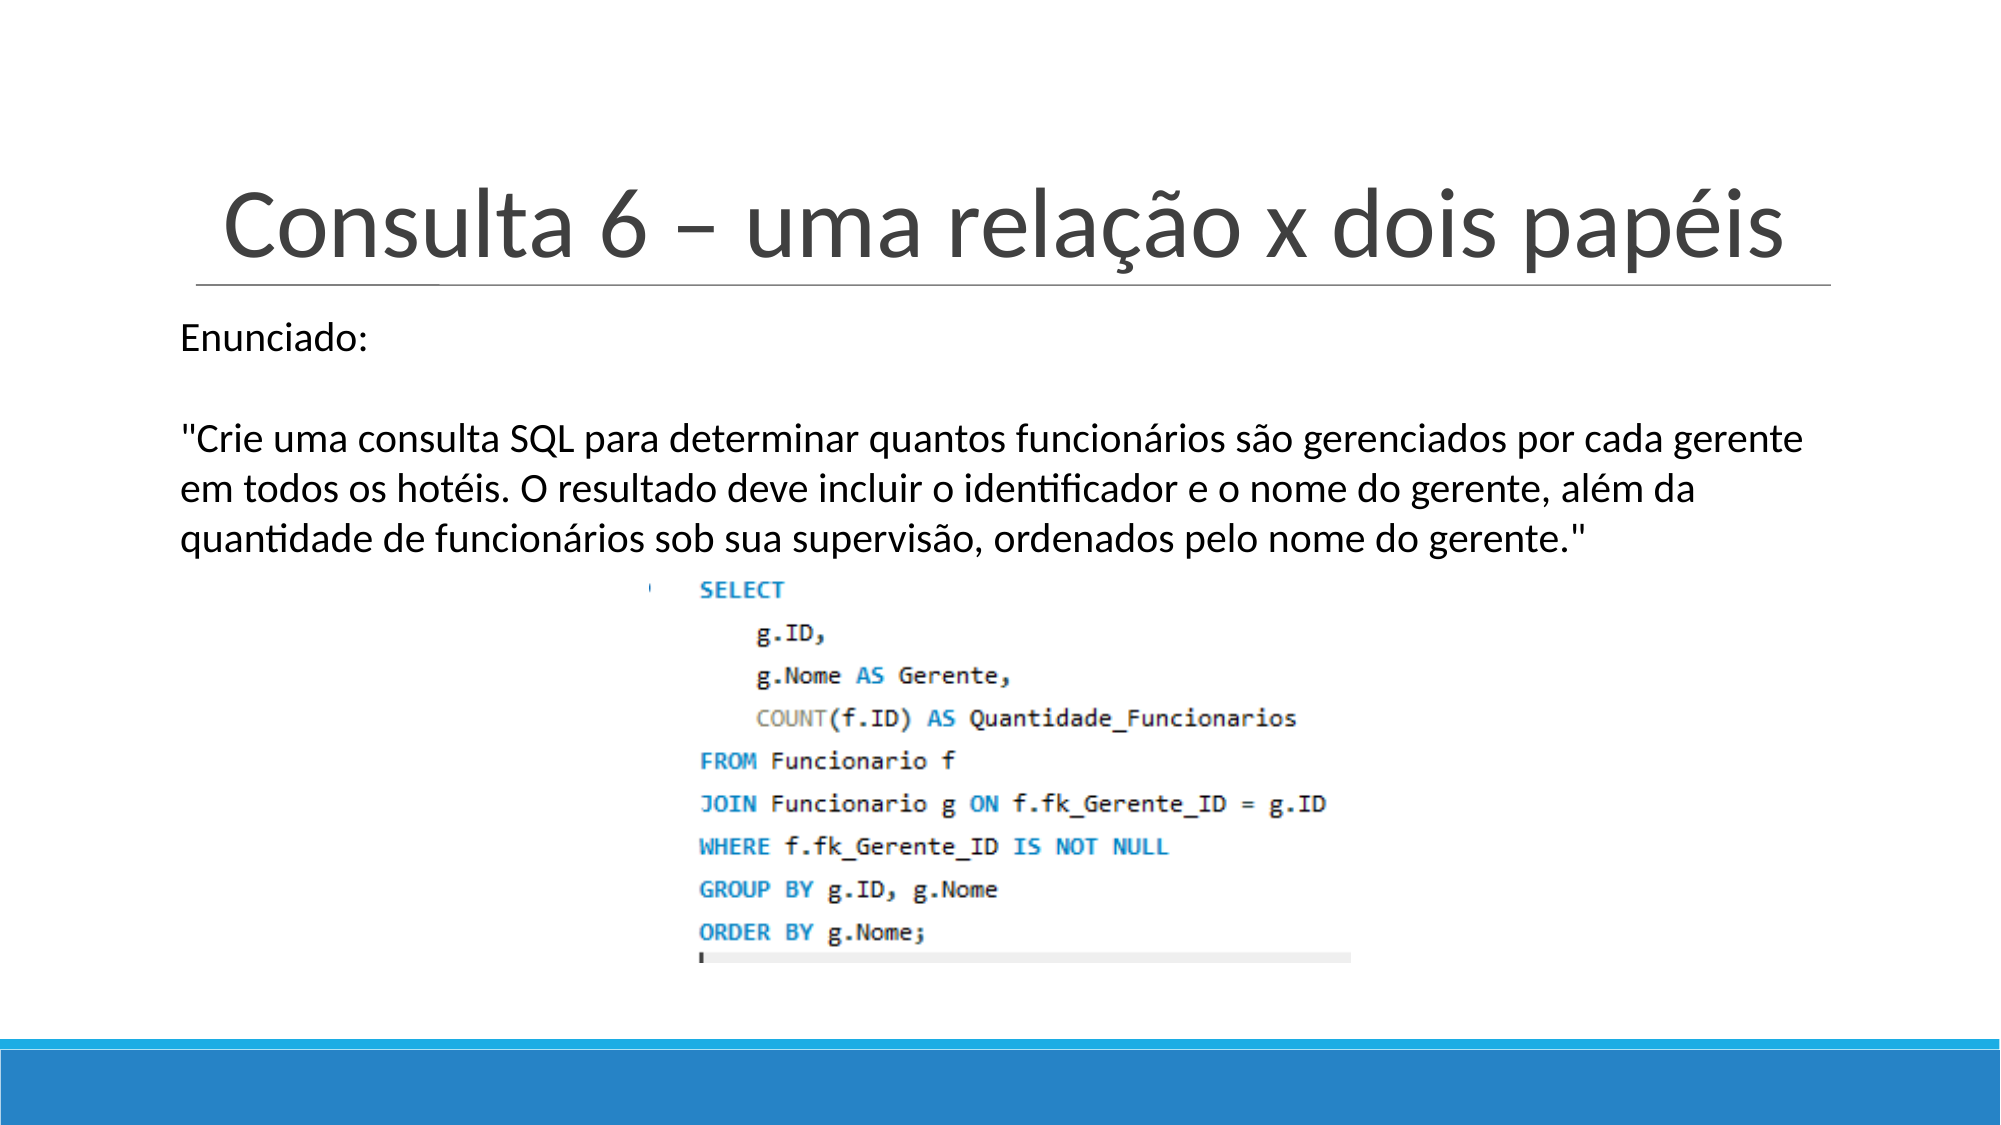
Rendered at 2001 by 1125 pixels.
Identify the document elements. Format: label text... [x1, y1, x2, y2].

text_box Enunciado: "Crie uma consulta SQL para determinar quantos funcionários são gerenciados por cada gerente em todos os hotéis. O resultado deve incluir o identificador e o nome do gerente, além da quantidade de funcionários sob sua supervisão, ordenados pelo nome do gerente." [180, 302, 1830, 963]
text_box Consulta 6 – uma relação x dois papéis [180, 47, 1830, 285]
picture [649, 572, 1351, 963]
